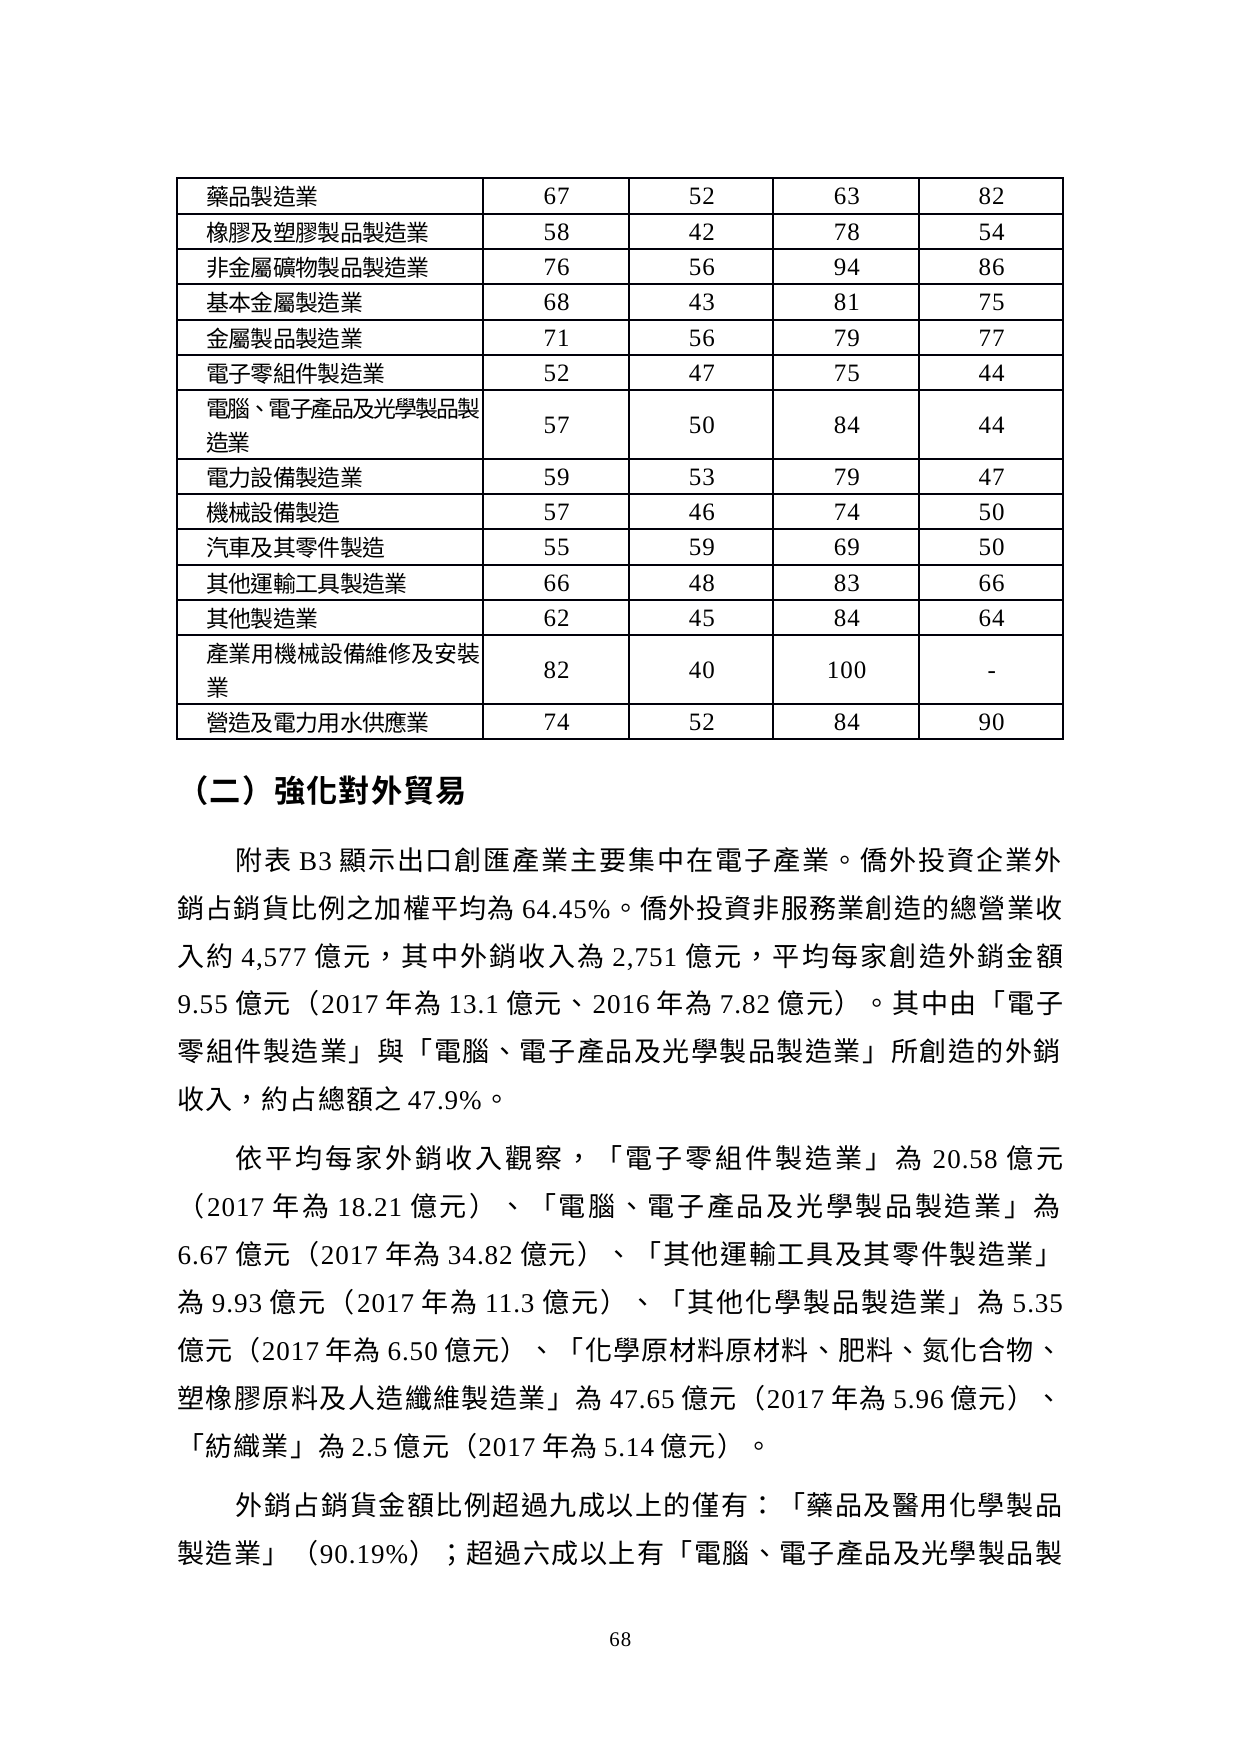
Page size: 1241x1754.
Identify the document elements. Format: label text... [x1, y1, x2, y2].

table_cell 63 [774, 179, 918, 212]
text 依平均每家外銷收入觀察，「電子零組件製造業」為20.58億元（2017年為18.21億元）、「電腦、電子產品及光學製品製造業」為6.67億元（2017年為34.82億元）、「其他運輸工具及其零件製造業」為9.93億元（2017年為11.3億元）、「其他化學製品製造業」為5.35億元（2017年為6.50億元）、「化學原材料原材料、肥料、氮化合物、塑橡膠原料及人造纖維製造業」為47.65億元（2017年為5.96億元）、「紡織業」為2.5億元（2017年為5.14億元）。 [177, 1131, 1063, 1466]
table_cell 84 [774, 705, 918, 738]
table_cell 66 [920, 566, 1062, 599]
table_cell 58 [484, 215, 628, 248]
table_cell 其他製造業 [178, 601, 482, 634]
text 附表B3顯示出口創匯產業主要集中在電子產業。僑外投資企業外銷占銷貨比例之加權平均為64.45%。僑外投資非服務業創造的總營業收入約4,577億元，其中外銷收入為2,751億元，平均每家創造外銷金額9.55億元（2017年為13.1億元、2016年為7.82億元）。其中由「電子零組件製造業」與「電腦、電子產品及光學製品製造業」所創造的外銷收入，約占總額之47.9%。 [177, 832, 1063, 1119]
table_cell 電力設備製造業 [178, 460, 482, 493]
table_cell 產業用機械設備維修及安裝業 [178, 636, 482, 703]
table_cell 40 [630, 636, 772, 703]
table_cell 43 [630, 285, 772, 318]
table_cell 57 [484, 495, 628, 528]
table_cell - [920, 636, 1062, 703]
table_cell 電腦、電子產品及光學製品製造業 [178, 391, 482, 458]
table_cell 76 [484, 250, 628, 283]
table_cell 74 [484, 705, 628, 738]
table_cell 59 [484, 460, 628, 493]
table_cell 79 [774, 460, 918, 493]
table_cell 機械設備製造 [178, 495, 482, 528]
table_cell 77 [920, 321, 1062, 354]
table_cell 56 [630, 250, 772, 283]
table_cell 金屬製品製造業 [178, 321, 482, 354]
table_cell 64 [920, 601, 1062, 634]
table_cell 82 [484, 636, 628, 703]
table_cell 44 [920, 391, 1062, 458]
table_cell 48 [630, 566, 772, 599]
table_cell 42 [630, 215, 772, 248]
table_cell 62 [484, 601, 628, 634]
table_cell 52 [630, 705, 772, 738]
table_cell 56 [630, 321, 772, 354]
table_cell 汽車及其零件製造 [178, 530, 482, 563]
table_cell 46 [630, 495, 772, 528]
table_cell 75 [920, 285, 1062, 318]
table_cell 53 [630, 460, 772, 493]
table_cell 57 [484, 391, 628, 458]
subtitle （二）強化對外貿易 [177, 759, 1063, 813]
table_cell 45 [630, 601, 772, 634]
table_cell 86 [920, 250, 1062, 283]
table_cell 69 [774, 530, 918, 563]
table_cell 50 [920, 495, 1062, 528]
table_cell 74 [774, 495, 918, 528]
table_cell 50 [630, 391, 772, 458]
table_cell 83 [774, 566, 918, 599]
table_cell 78 [774, 215, 918, 248]
table_cell 67 [484, 179, 628, 212]
table_cell 66 [484, 566, 628, 599]
table_cell 55 [484, 530, 628, 563]
table_cell 52 [630, 179, 772, 212]
table_cell 94 [774, 250, 918, 283]
table_cell 電子零組件製造業 [178, 356, 482, 389]
table_cell 藥品製造業 [178, 179, 482, 212]
table_cell 84 [774, 601, 918, 634]
table_cell 82 [920, 179, 1062, 212]
table_cell 橡膠及塑膠製品製造業 [178, 215, 482, 248]
table_cell 68 [484, 285, 628, 318]
table_cell 基本金屬製造業 [178, 285, 482, 318]
table_cell 44 [920, 356, 1062, 389]
table_cell 59 [630, 530, 772, 563]
table_cell 75 [774, 356, 918, 389]
table_cell 47 [630, 356, 772, 389]
text 外銷占銷貨金額比例超過九成以上的僅有：「藥品及醫用化學製品製造業」（90.19%）；超過六成以上有「電腦、電子產品及光學製品製 [177, 1477, 1063, 1573]
table_cell 其他運輸工具製造業 [178, 566, 482, 599]
table_cell 100 [774, 636, 918, 703]
table_cell 71 [484, 321, 628, 354]
table_cell 79 [774, 321, 918, 354]
table_cell 營造及電力用水供應業 [178, 705, 482, 738]
table_cell 81 [774, 285, 918, 318]
table_cell 52 [484, 356, 628, 389]
table_cell 54 [920, 215, 1062, 248]
table_cell 50 [920, 530, 1062, 563]
table_cell 84 [774, 391, 918, 458]
table_cell 非金屬礦物製品製造業 [178, 250, 482, 283]
table_cell 47 [920, 460, 1062, 493]
table_cell 90 [920, 705, 1062, 738]
